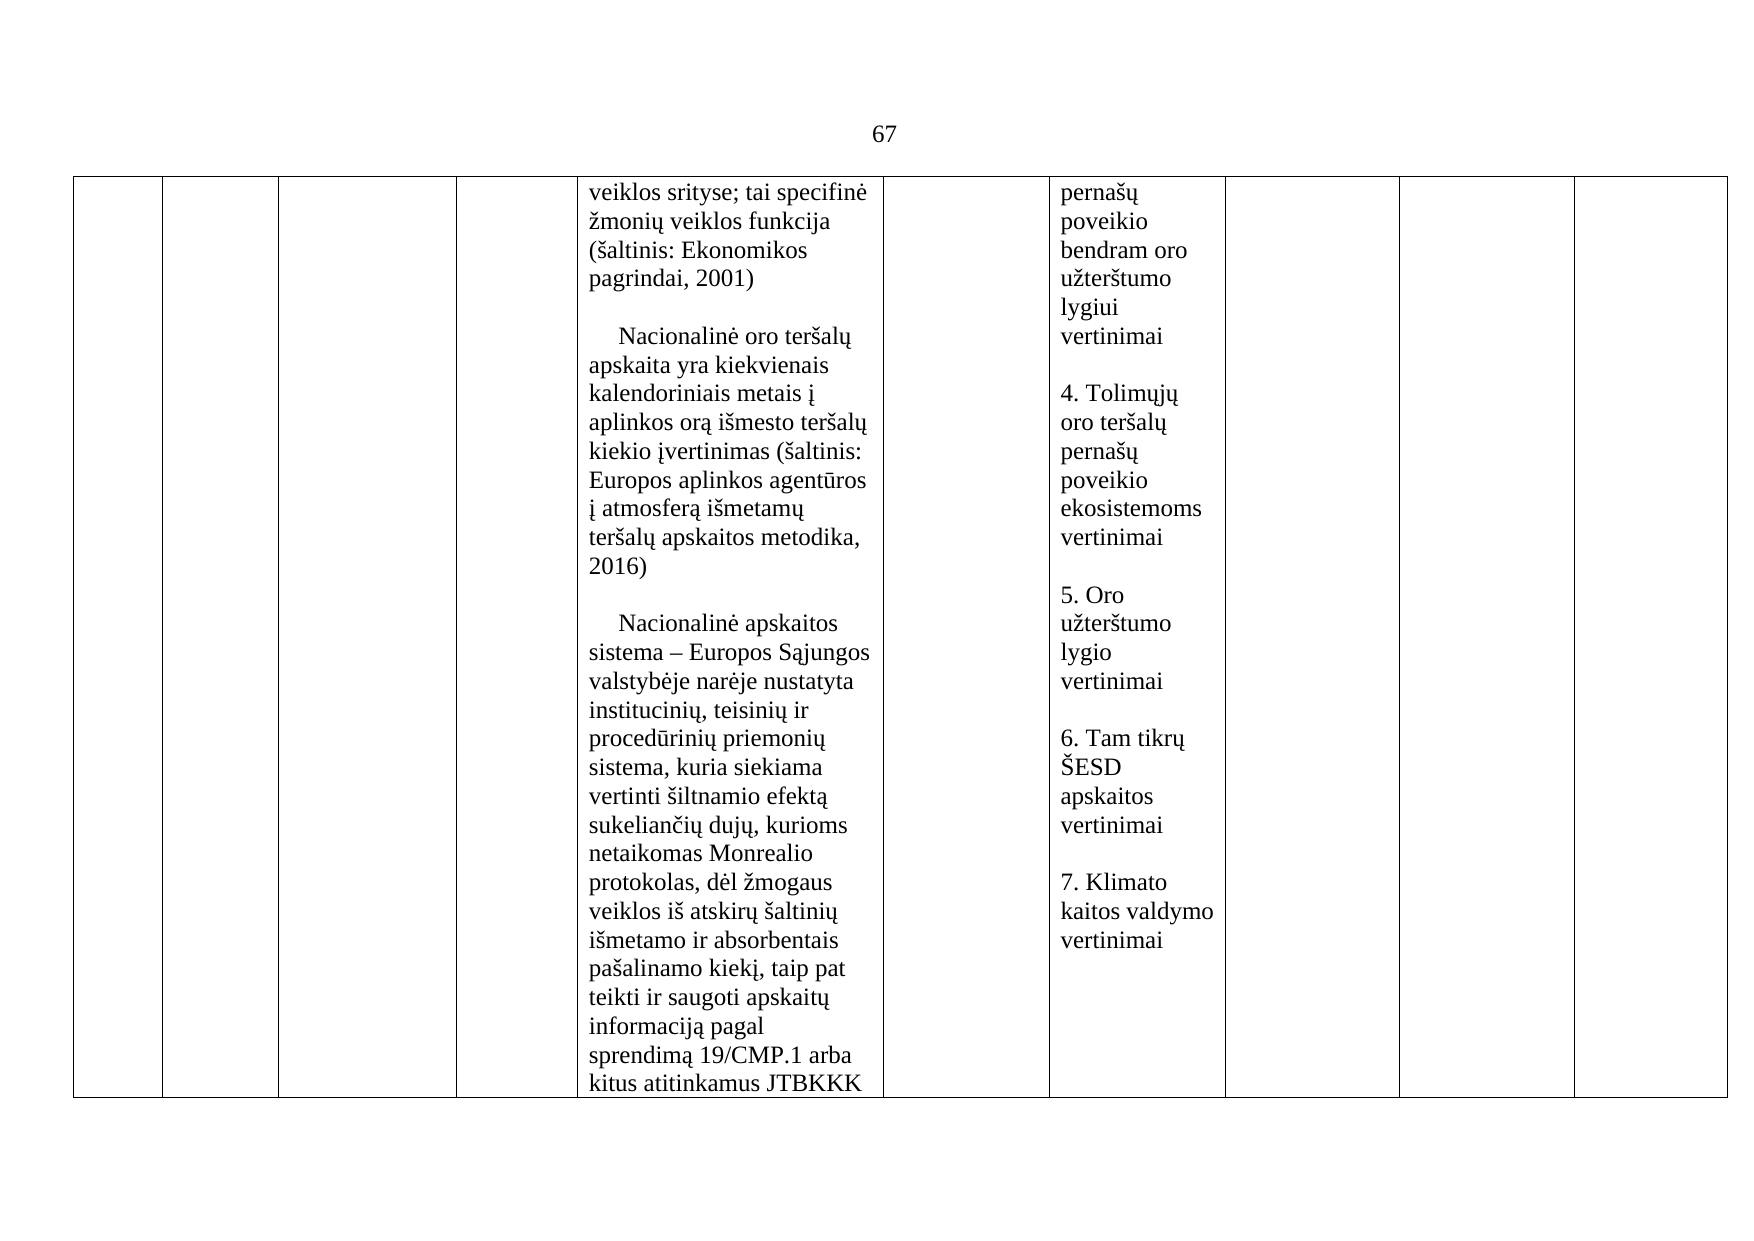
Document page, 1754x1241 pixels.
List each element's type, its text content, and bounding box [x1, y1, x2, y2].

table_cell pernašų poveikio bendram oro užterštumo lygiui vertinimai 4. Tolimųjų oro teršalų pernašų poveikio ekosistemoms vertinimai 5. Oro užterštumo lygio vertinimai 6. Tam tikrų ŠESD apskaitos vertinimai 7. Klimato kaitos valdymo vertinimai [1050, 177, 1225, 1097]
table_cell [1400, 177, 1574, 1097]
table_cell [1226, 177, 1399, 1097]
table_cell [884, 177, 1049, 1097]
table_cell [457, 177, 577, 1097]
table_cell [74, 177, 162, 1097]
table_cell [1575, 177, 1727, 1097]
table_cell veiklos srityse; tai specifinė žmonių veiklos funkcija (šaltinis: Ekonomikos pagrindai, 2001) Nacionalinė oro teršalų apskaita yra kiekvienais kalendoriniais metais į aplinkos orą išmesto teršalų kiekio įvertinimas (šaltinis: Europos aplinkos agentūros į atmosferą išmetamų teršalų apskaitos metodika, 2016) Nacionalinė apskaitos sistema – Europos Sąjungos valstybėje narėje nustatyta institucinių, teisinių ir procedūrinių priemonių sistema, kuria siekiama vertinti šiltnamio efektą sukeliančių dujų, kurioms netaikomas Monrealio protokolas, dėl žmogaus veiklos iš atskirų šaltinių išmetamo ir absorbentais pašalinamo kiekį, taip pat teikti ir saugoti apskaitų informaciją pagal sprendimą 19/CMP.1 arba kitus atitinkamus JTBKKK [578, 177, 883, 1097]
table_cell [163, 177, 278, 1097]
table_cell [279, 177, 456, 1097]
